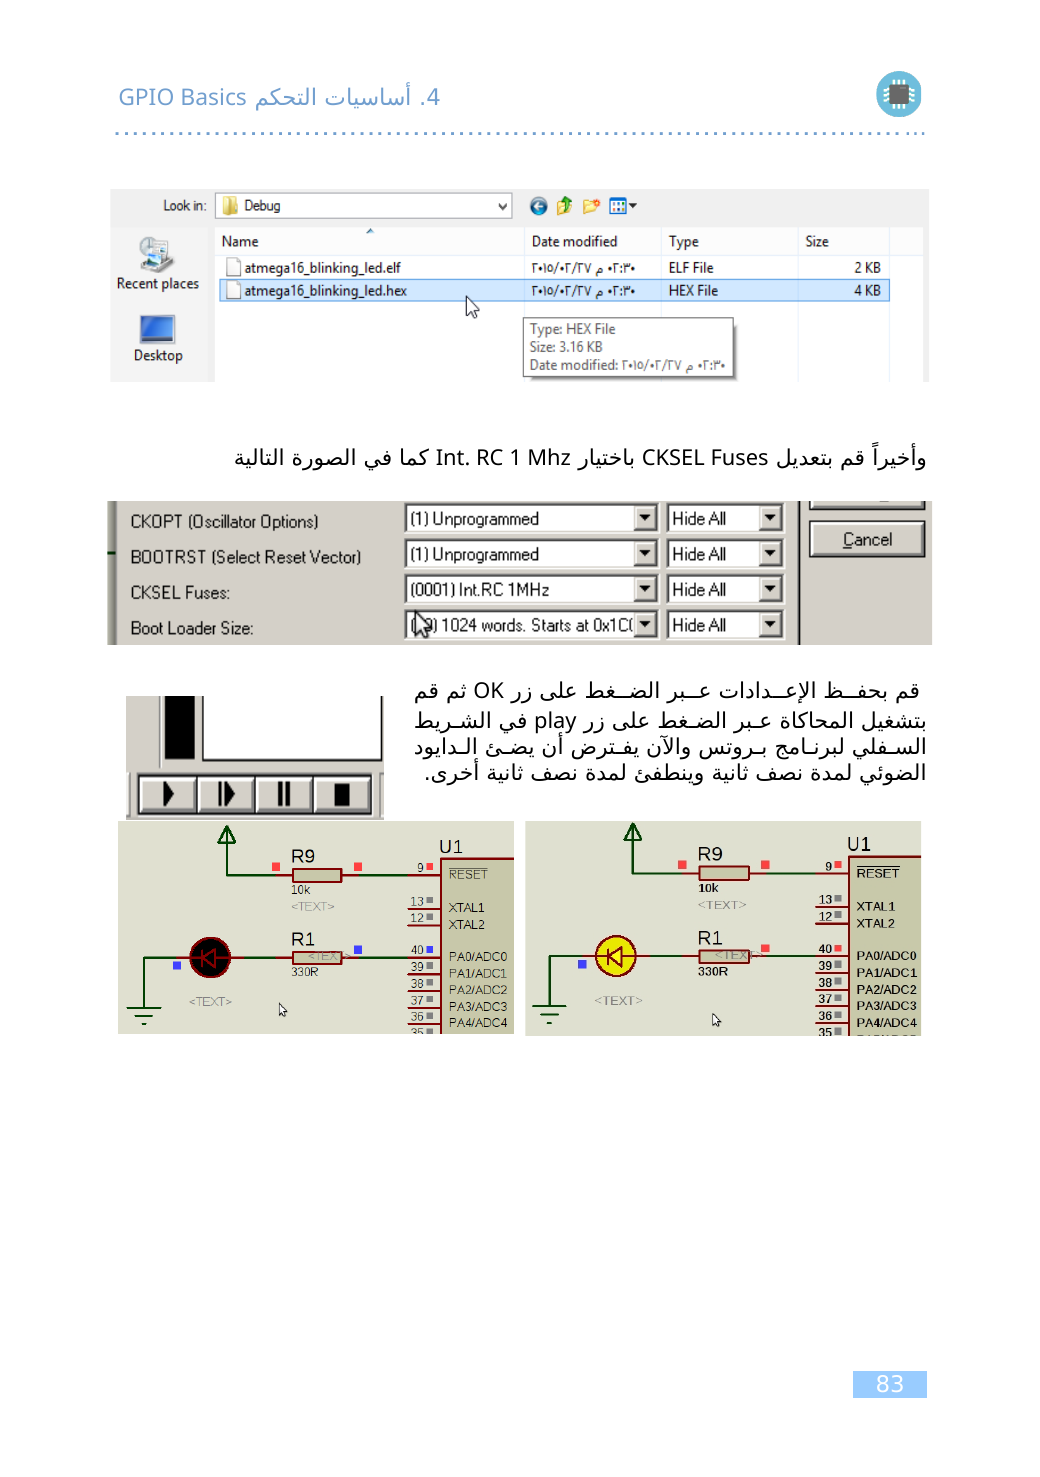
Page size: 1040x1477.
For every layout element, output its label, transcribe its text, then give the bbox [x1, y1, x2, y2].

table_header [113, 815, 520, 1057]
picture [525, 821, 922, 1036]
picture [876, 71, 922, 117]
picture [107, 501, 933, 645]
picture [126, 696, 384, 820]
text قم بحفظ الإعدادات عبر الضغط على زر OK ثم قم بتشغيل المحاكاة عبر الضغط على زر play في الشريط السفلي لبرنامج بروتس واﻵن يفترض أن يضئ الدايود الضوئي لمدة نصف ثانية وينطفئ لمدة نصف ثانية أخرى. [112, 675, 927, 785]
picture [110, 189, 930, 382]
text وأخيراً قم بتعديل CKSEL Fuses باختيار Int. RC 1 Mhz كما في الصورة التالية [112, 441, 927, 471]
table_header [520, 815, 927, 1057]
picture [118, 821, 514, 1034]
